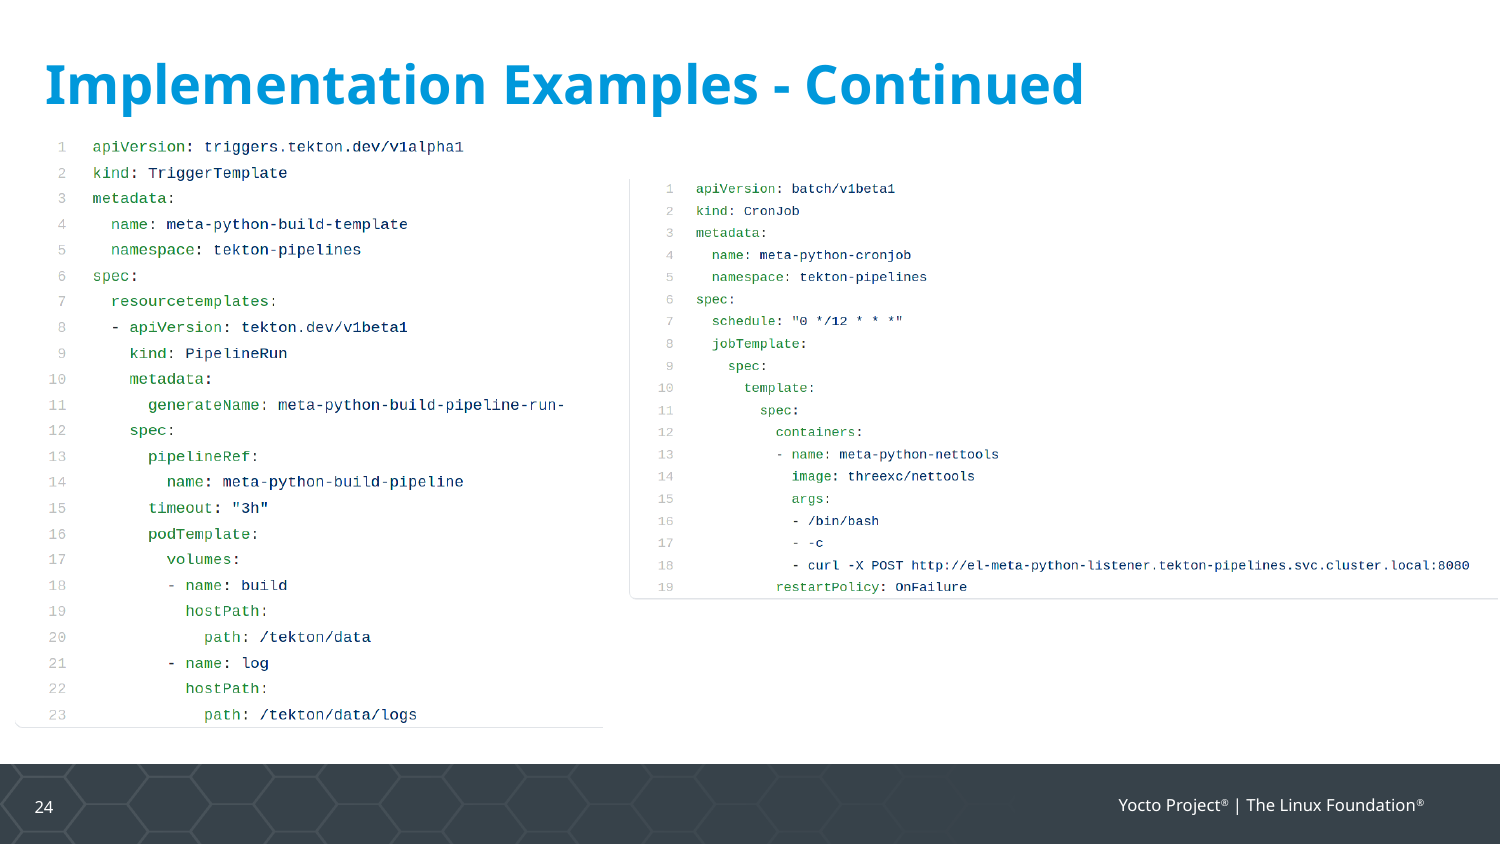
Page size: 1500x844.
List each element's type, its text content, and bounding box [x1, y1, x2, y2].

title Implementation Examples - Continued [44, 50, 1395, 160]
picture [0, 0, 1500, 844]
